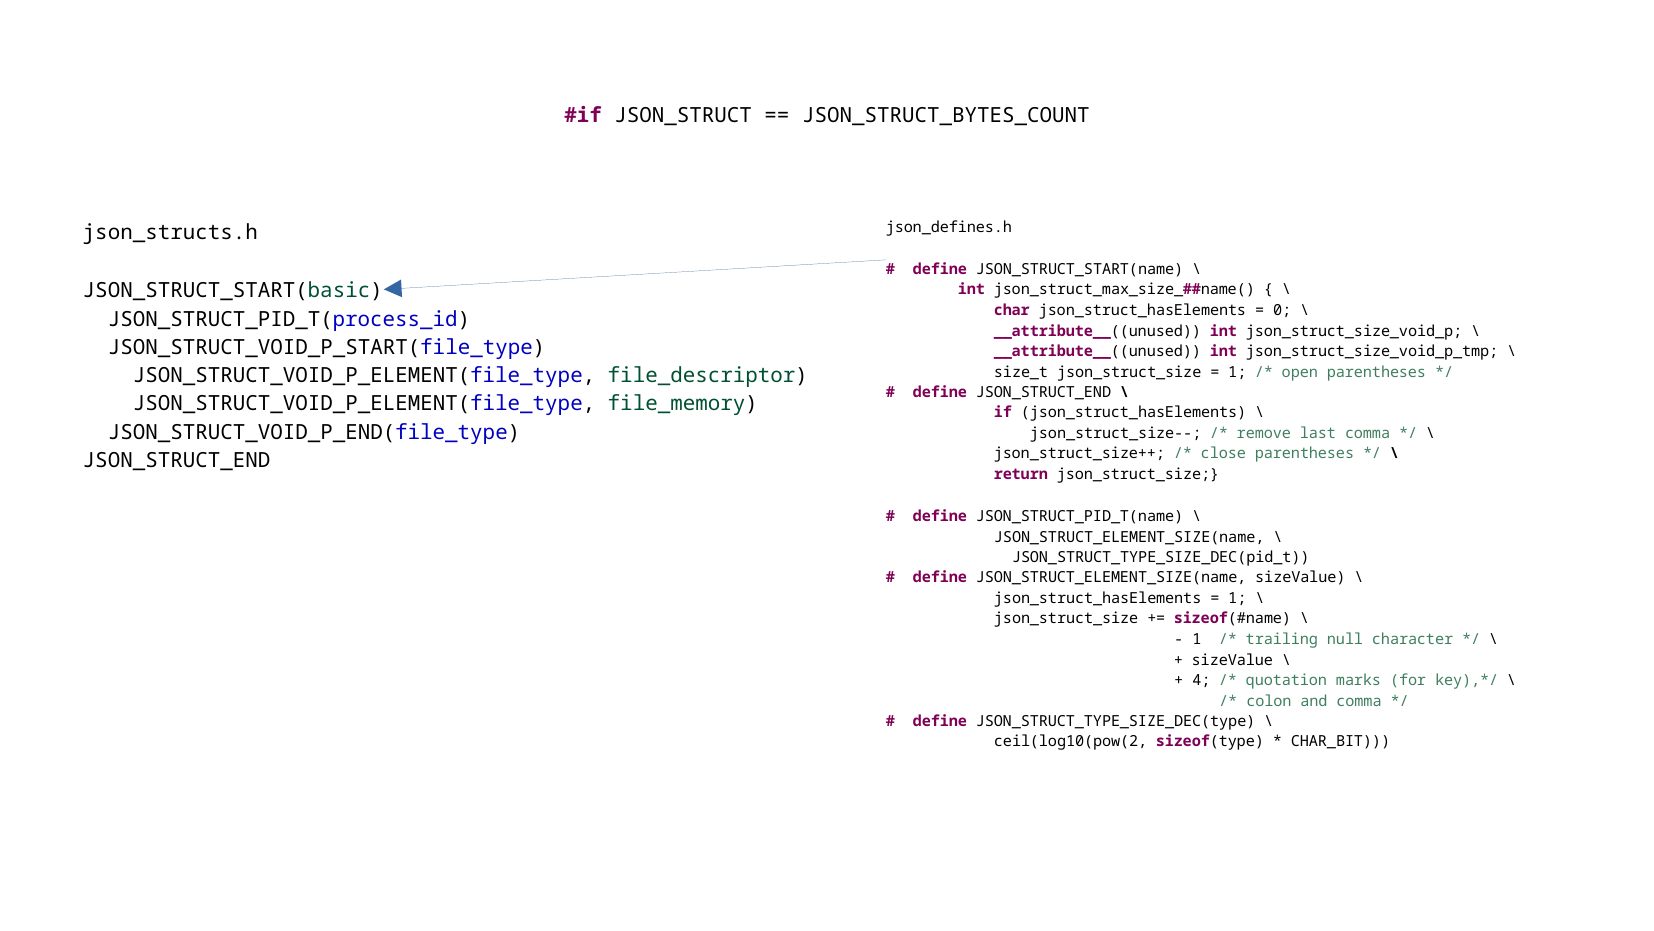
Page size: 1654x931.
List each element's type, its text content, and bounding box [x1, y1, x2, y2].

list json_structs.h JSON_STRUCT_START(basic) JSON_STRUCT_PID_T(process_id) JSON_STRUCT_VOID_P_START(file_type) JSON_STRUCT_VOID_P_ELEMENT(file_type, file_descriptor) JSON_STRUCT_VOID_P_ELEMENT(file_type, file_memory) JSON_STRUCT_VOID_P_END(file_type) JSON_STRUCT_END [82, 217, 827, 758]
title #if JSON_STRUCT == JSON_STRUCT_BYTES_COUNT [82, 37, 1571, 193]
list json_defines.h # define JSON_STRUCT_START(name) \ int json_struct_max_size_##name() { \ char json_struct_hasElements = 0; \ __attribute__((unused)) int json_struct_size_void_p; \ __attribute__((unused)) int json_struct_size_void_p_tmp; \ size_t json_struct_size = 1; /* open parentheses */ # define JSON_STRUCT_END \ if (json_struct_hasElements) \ json_struct_size--; /* remove last comma */ \ json_struct_size++; /* close parentheses */ \ return json_struct_size;} # define JSON_STRUCT_PID_T(name) \ JSON_STRUCT_ELEMENT_SIZE(name, \ JSON_STRUCT_TYPE_SIZE_DEC(pid_t)) # define JSON_STRUCT_ELEMENT_SIZE(name, sizeValue) \ json_struct_hasElements = 1; \ json_struct_size += sizeof(#name) \ - 1 /* trailing null character */ \ + sizeValue \ + 4; /* quotation marks (for key),*/ \ /* colon and comma */ # define JSON_STRUCT_TYPE_SIZE_DEC(type) \ ceil(log10(pow(2, sizeof(type) * CHAR_BIT))) [885, 216, 1571, 756]
